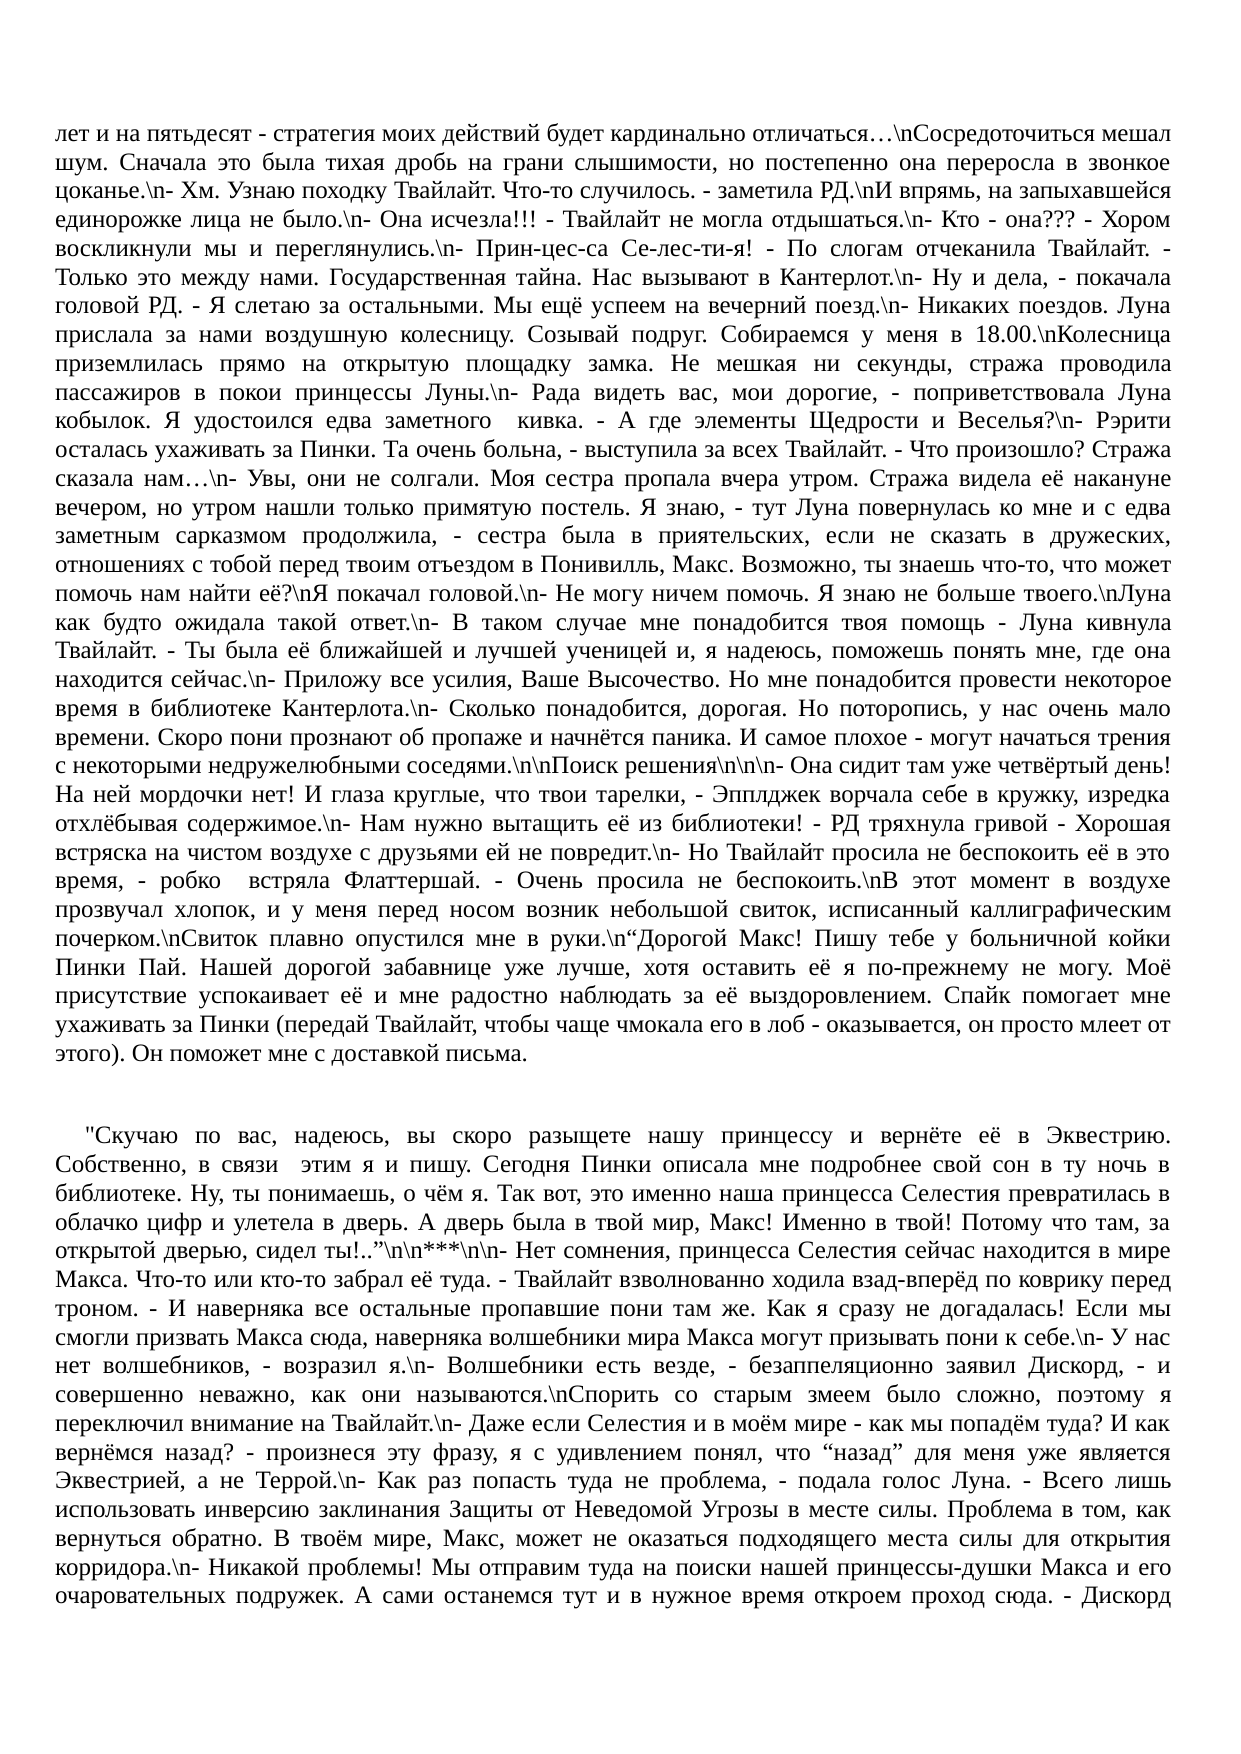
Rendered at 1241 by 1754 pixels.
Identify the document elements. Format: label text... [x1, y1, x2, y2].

text лет и на пятьдесят - стратегия моих действий будет кардинально отличаться…\nСосредоточиться мешал шум. Сначала это была тихая дробь на грани слышимости, но постепенно она переросла в звонкое цоканье.\n- Хм. Узнаю походку Твайлайт. Что-то случилось. - заметила РД.\nИ впрямь, на запыхавшейся единорожке лица не было.\n- Она исчезла!!! - Твайлайт не могла отдышаться.\n- Кто - она??? - Хором воскликнули мы и переглянулись.\n- Прин-цес-са Се-лес-ти-я! - По слогам отчеканила Твайлайт. - Только это между нами. Государственная тайна. Нас вызывают в Кантерлот.\n- Ну и дела, - покачала головой РД. - Я слетаю за остальными. Мы ещё успеем на вечерний поезд.\n- Никаких поездов. Луна прислала за нами воздушную колесницу. Созывай подруг. Собираемся у меня в 18.00.\nКолесница приземлилась прямо на открытую площадку замка. Не мешкая ни секунды, стража проводила пассажиров в покои принцессы Луны.\n- Рада видеть вас, мои дорогие, - поприветствовала Луна кобылок. Я удостоился едва заметного кивка. - А где элементы Щедрости и Веселья?\n- Рэрити осталась ухаживать за Пинки. Та очень больна, - выступила за всех Твайлайт. - Что произошло? Стража сказала нам…\n- Увы, они не солгали. Моя сестра пропала вчера утром. Стража видела её накануне вечером, но утром нашли только примятую постель. Я знаю, - тут Луна повернулась ко мне и с едва заметным сарказмом продолжила, - сестра была в приятельских, если не сказать в дружеских, отношениях с тобой перед твоим отъездом в Понивилль, Макс. Возможно, ты знаешь что-то, что может помочь нам найти её?\nЯ покачал головой.\n- Не могу ничем помочь. Я знаю не больше твоего.\nЛуна как будто ожидала такой ответ.\n- В таком случае мне понадобится твоя помощь - Луна кивнула Твайлайт. - Ты была её ближайшей и лучшей ученицей и, я надеюсь, поможешь понять мне, где она находится сейчас.\n- Приложу все усилия, Ваше Высочество. Но мне понадобится провести некоторое время в библиотеке Кантерлота.\n- Сколько понадобится, дорогая. Но поторопись, у нас очень мало времени. Скоро пони прознают об пропаже и начнётся паника. И самое плохое - могут начаться трения с некоторыми недружелюбными соседями.\n\nПоиск решения\n\n\n- Она сидит там уже четвёртый день! На ней мордочки нет! И глаза круглые, что твои тарелки, - Эпплджек ворчала себе в кружку, изредка отхлёбывая содержимое.\n- Нам нужно вытащить её из библиотеки! - РД тряхнула гривой - Хорошая встряска на чистом воздухе с друзьями ей не повредит.\n- Но Твайлайт просила не беспокоить её в это время, - робко встряла Флаттершай. - Очень просила не беспокоить.\nВ этот момент в воздухе прозвучал хлопок, и у меня перед носом возник небольшой свиток, исписанный каллиграфическим почерком.\nСвиток плавно опустился мне в руки.\n“Дорогой Макс! Пишу тебе у больничной койки Пинки Пай. Нашей дорогой забавнице уже лучше, хотя оставить её я по-прежнему не могу. Моё присутствие успокаивает её и мне радостно наблюдать за её выздоровлением. Спайк помогает мне ухаживать за Пинки (передай Твайлайт, чтобы чаще чмокала его в лоб - оказывается, он просто млеет от этого). Он поможет мне с доставкой письма. [55, 118, 1172, 1067]
text "Скучаю по вас, надеюсь, вы скоро разыщете нашу принцессу и вернёте её в Эквестрию. Собственно, в связи этим я и пишу. Сегодня Пинки описала мне подробнее свой сон в ту ночь в библиотеке. Ну, ты понимаешь, о чём я. Так вот, это именно наша принцесса Селестия превратилась в облачко цифр и улетела в дверь. А дверь была в твой мир, Макс! Именно в твой! Потому что там, за открытой дверью, сидел ты!..”\n\n***\n\n- Нет сомнения, принцесса Селестия сейчас находится в мире Макса. Что-то или кто-то забрал её туда. - Твайлайт взволнованно ходила взад-вперёд по коврику перед троном. - И наверняка все остальные пропавшие пони там же. Как я сразу не догадалась! Если мы смогли призвать Макса сюда, наверняка волшебники мира Макса могут призывать пони к себе.\n- У нас нет волшебников, - возразил я.\n- Волшебники есть везде, - безаппеляционно заявил Дискорд, - и совершенно неважно, как они называются.\nСпорить со старым змеем было сложно, поэтому я переключил внимание на Твайлайт.\n- Даже если Селестия и в моём мире - как мы попадём туда? И как вернёмся назад? - произнеся эту фразу, я с удивлением понял, что “назад” для меня уже является Эквестрией, а не Террой.\n- Как раз попасть туда не проблема, - подала голос Луна. - Всего лишь использовать инверсию заклинания Защиты от Неведомой Угрозы в месте силы. Проблема в том, как вернуться обратно. В твоём мире, Макс, может не оказаться подходящего места силы для открытия корридора.\n- Никакой проблемы! Мы отправим туда на поиски нашей принцессы-душки Макса и его очаровательных подружек. А сами останемся тут и в нужное время откроем проход сюда. - Дискорд [55, 1121, 1172, 1609]
